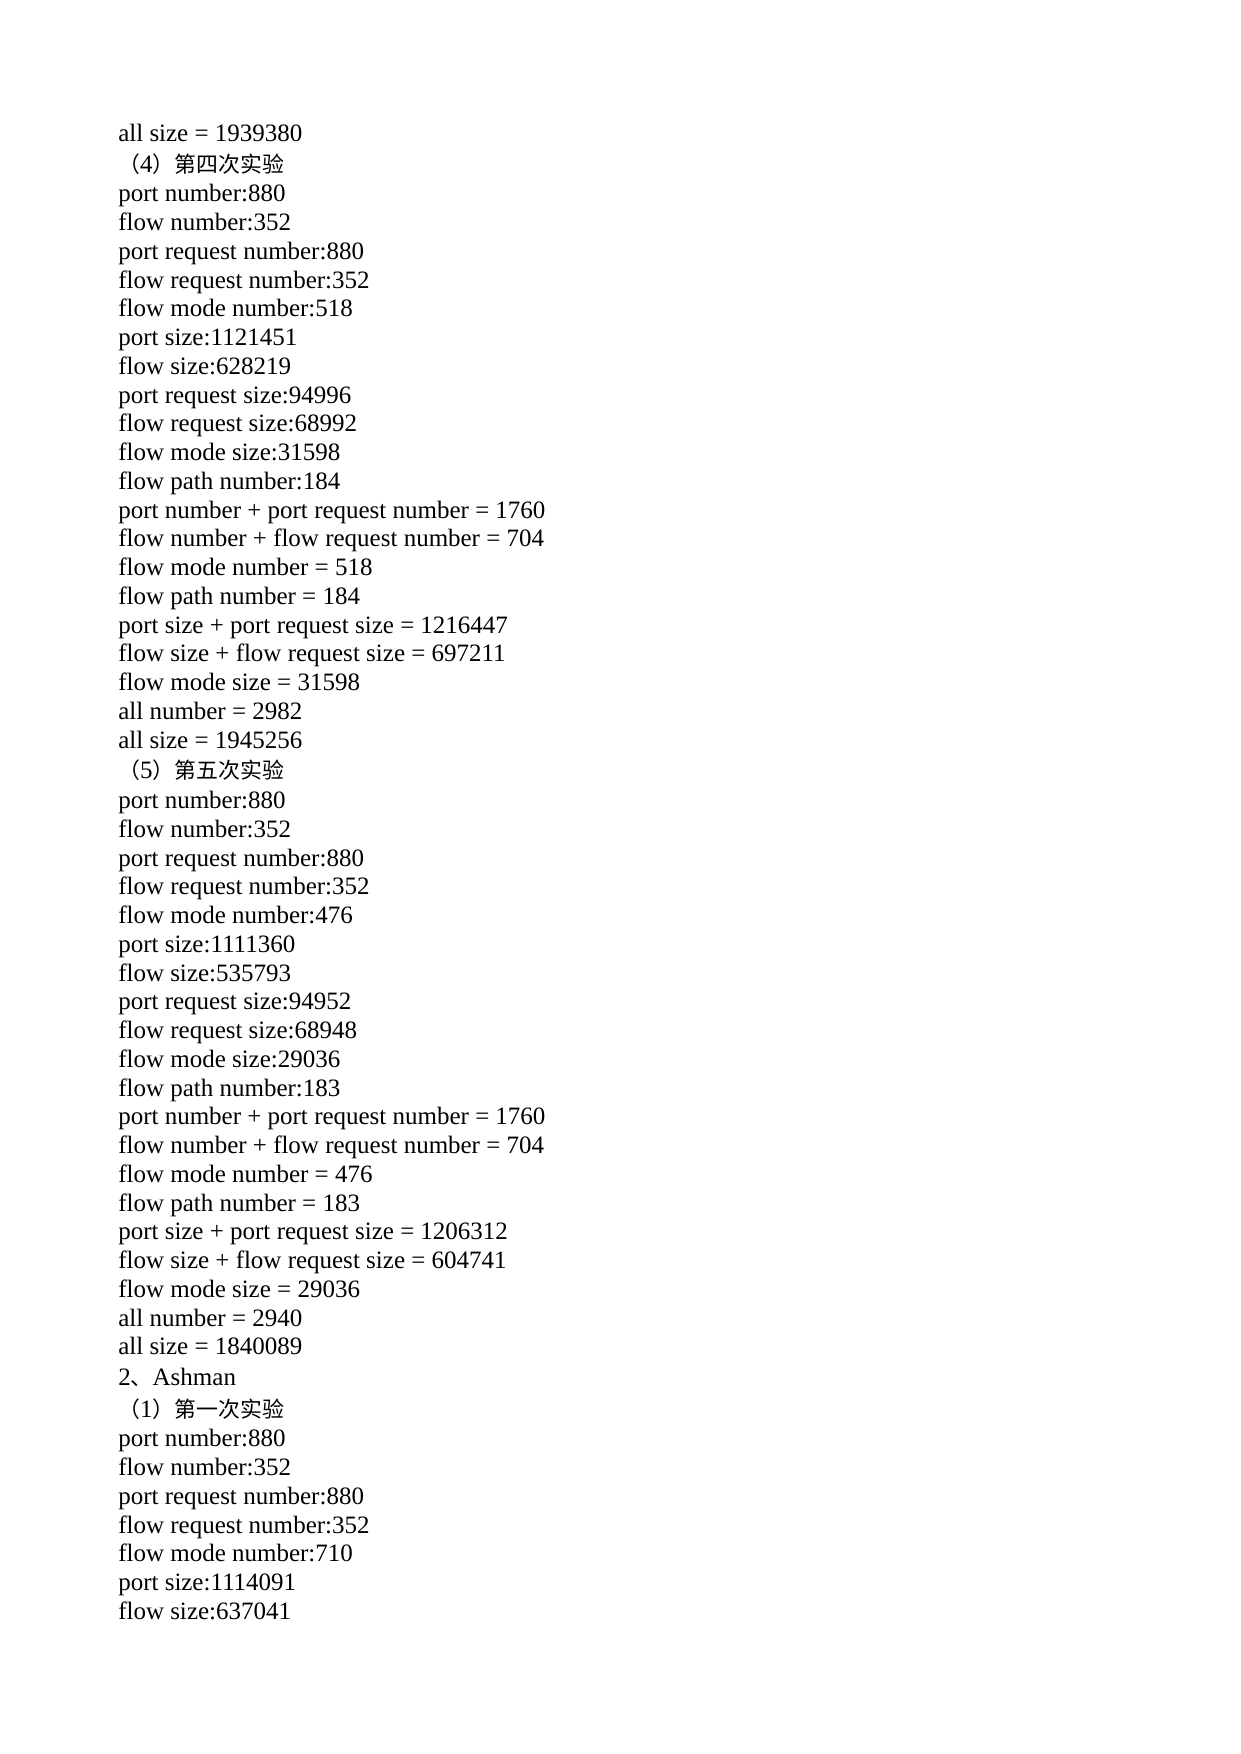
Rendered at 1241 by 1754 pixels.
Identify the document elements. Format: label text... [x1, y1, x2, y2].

text flow request size:68948 [118, 1015, 1122, 1044]
text flow path number:183 [118, 1073, 1122, 1101]
text flow size:628219 [118, 351, 1122, 380]
text port number:880 [118, 785, 1122, 814]
text （1）第一次实验 [118, 1392, 1122, 1423]
text flow mode size = 29036 [118, 1274, 1122, 1303]
text flow path number = 183 [118, 1188, 1122, 1216]
text flow request number:352 [118, 871, 1122, 900]
text flow mode number = 476 [118, 1159, 1122, 1188]
text port size + port request size = 1216447 [118, 610, 1122, 638]
text port number + port request number = 1760 [118, 1101, 1122, 1130]
text flow size + flow request size = 604741 [118, 1245, 1122, 1274]
text all number = 2940 [118, 1303, 1122, 1331]
text port number + port request number = 1760 [118, 495, 1122, 523]
text 2、Ashman [118, 1360, 1122, 1392]
text flow path number:184 [118, 466, 1122, 495]
text （4）第四次实验 [118, 147, 1122, 178]
text all size = 1945256 [118, 725, 1122, 753]
text flow number + flow request number = 704 [118, 523, 1122, 552]
text flow request number:352 [118, 265, 1122, 293]
text port number:880 [118, 178, 1122, 207]
text port request size:94952 [118, 986, 1122, 1015]
text port request size:94996 [118, 380, 1122, 408]
text flow number:352 [118, 207, 1122, 236]
text port request number:880 [118, 236, 1122, 265]
text flow number + flow request number = 704 [118, 1130, 1122, 1159]
text port size + port request size = 1206312 [118, 1216, 1122, 1245]
text flow mode number = 518 [118, 552, 1122, 581]
text flow size:535793 [118, 958, 1122, 986]
text port number:880 [118, 1423, 1122, 1452]
text flow size + flow request size = 697211 [118, 638, 1122, 667]
text port size:1111360 [118, 929, 1122, 958]
text flow number:352 [118, 1452, 1122, 1481]
text flow mode size:31598 [118, 437, 1122, 466]
text port request number:880 [118, 1481, 1122, 1510]
text port size:1114091 [118, 1567, 1122, 1596]
text （5）第五次实验 [118, 753, 1122, 785]
text flow mode number:710 [118, 1538, 1122, 1567]
text flow mode number:518 [118, 293, 1122, 322]
text flow request number:352 [118, 1510, 1122, 1538]
text all number = 2982 [118, 696, 1122, 725]
text flow number:352 [118, 814, 1122, 843]
text port size:1121451 [118, 322, 1122, 351]
text flow request size:68992 [118, 408, 1122, 437]
text all size = 1840089 [118, 1331, 1122, 1360]
text flow mode number:476 [118, 900, 1122, 929]
text flow size:637041 [118, 1596, 1122, 1625]
text flow path number = 184 [118, 581, 1122, 610]
text flow mode size = 31598 [118, 667, 1122, 696]
text all size = 1939380 [118, 118, 1122, 147]
text flow mode size:29036 [118, 1044, 1122, 1073]
text port request number:880 [118, 843, 1122, 871]
